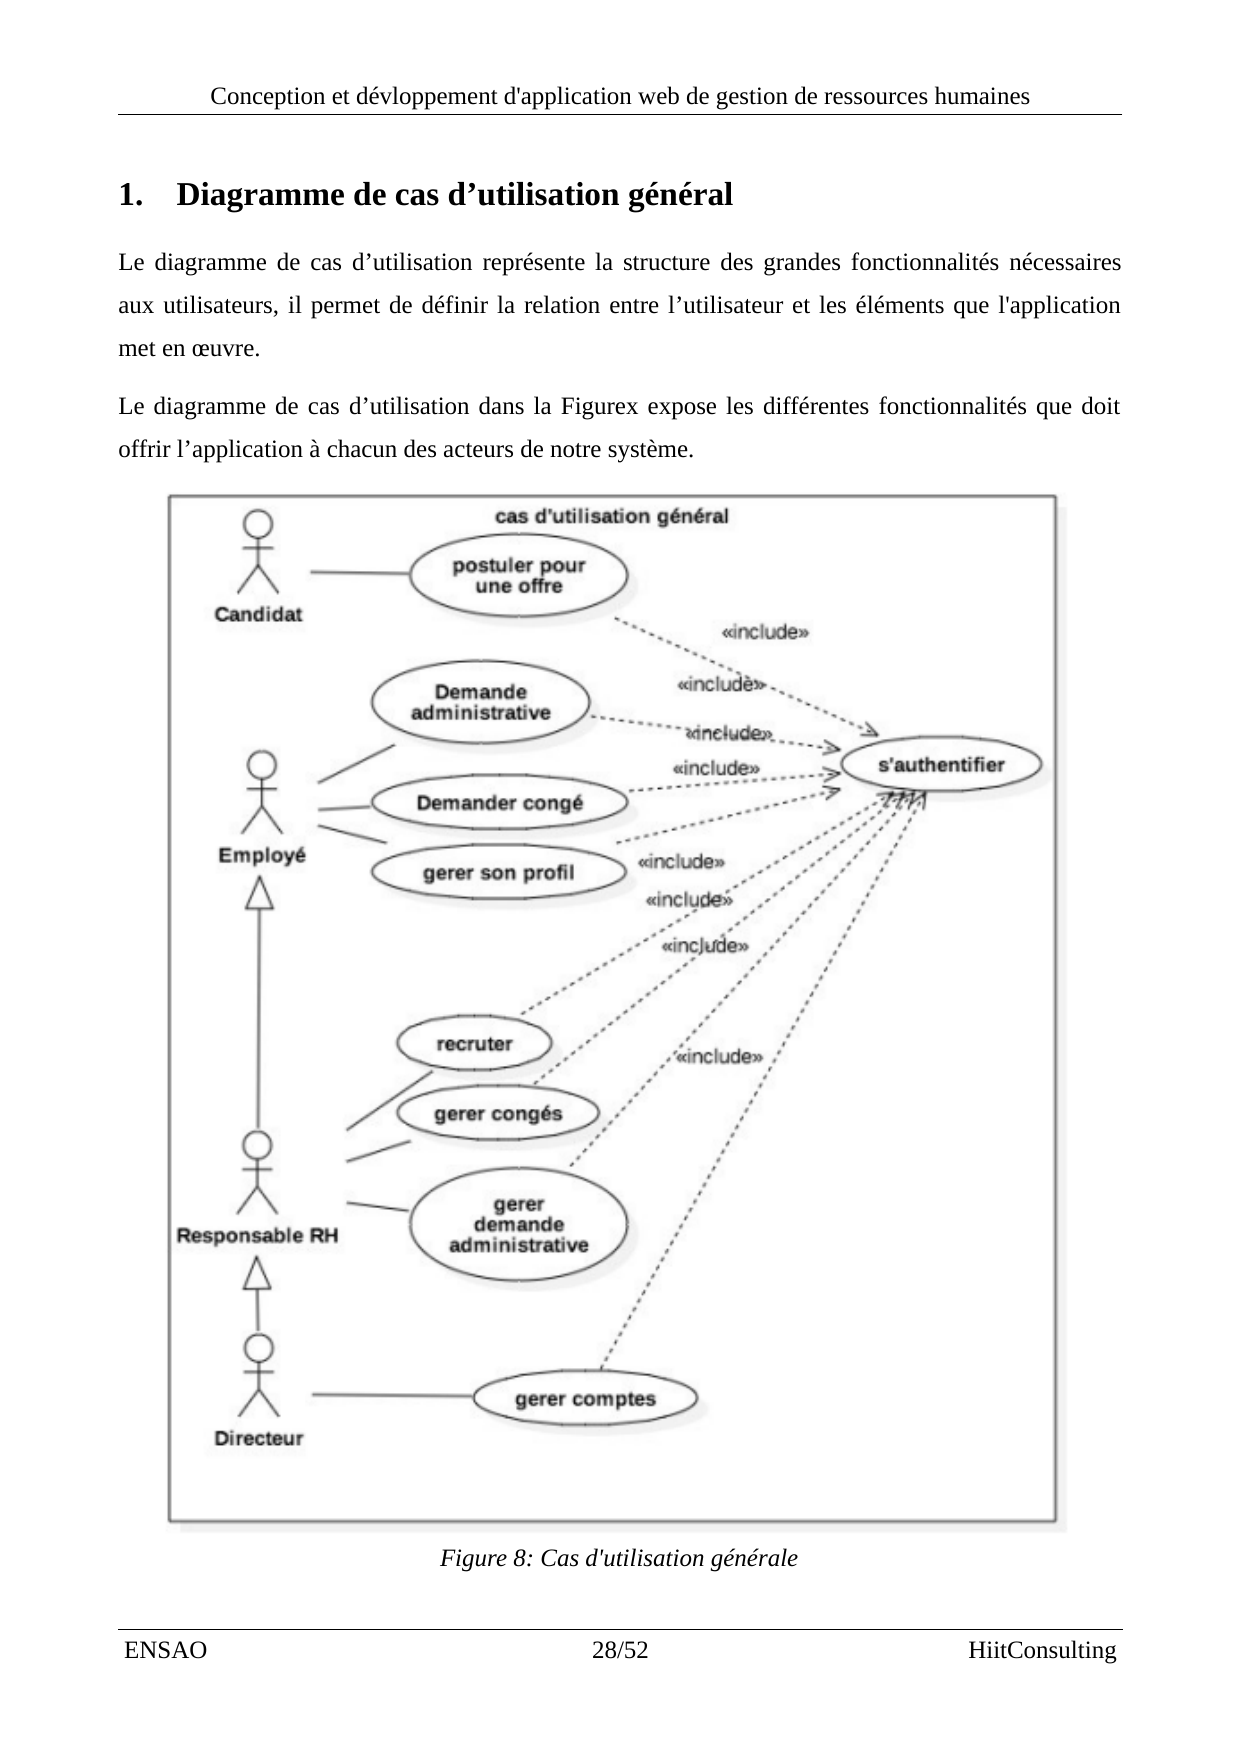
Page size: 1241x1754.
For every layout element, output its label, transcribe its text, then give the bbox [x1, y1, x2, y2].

text Figure 8: Cas d'utilisation générale [161, 1544, 1079, 1572]
picture [161, 486, 1080, 1544]
text 1. Diagramme de cas d’utilisation général [118, 174, 1122, 212]
text Le diagramme de cas d’utilisation représente la structure des grandes fonctionnalités nécessaires aux utilisateurs, il permet de définir la relation entre l’utilisateur et les éléments que l'application met en œuvre. [118, 247, 1122, 362]
text Le diagramme de cas d’utilisation dans la Figurex expose les différentes fonctionnalités que doit offrir l’application à chacun des acteurs de notre système. [118, 391, 1122, 463]
